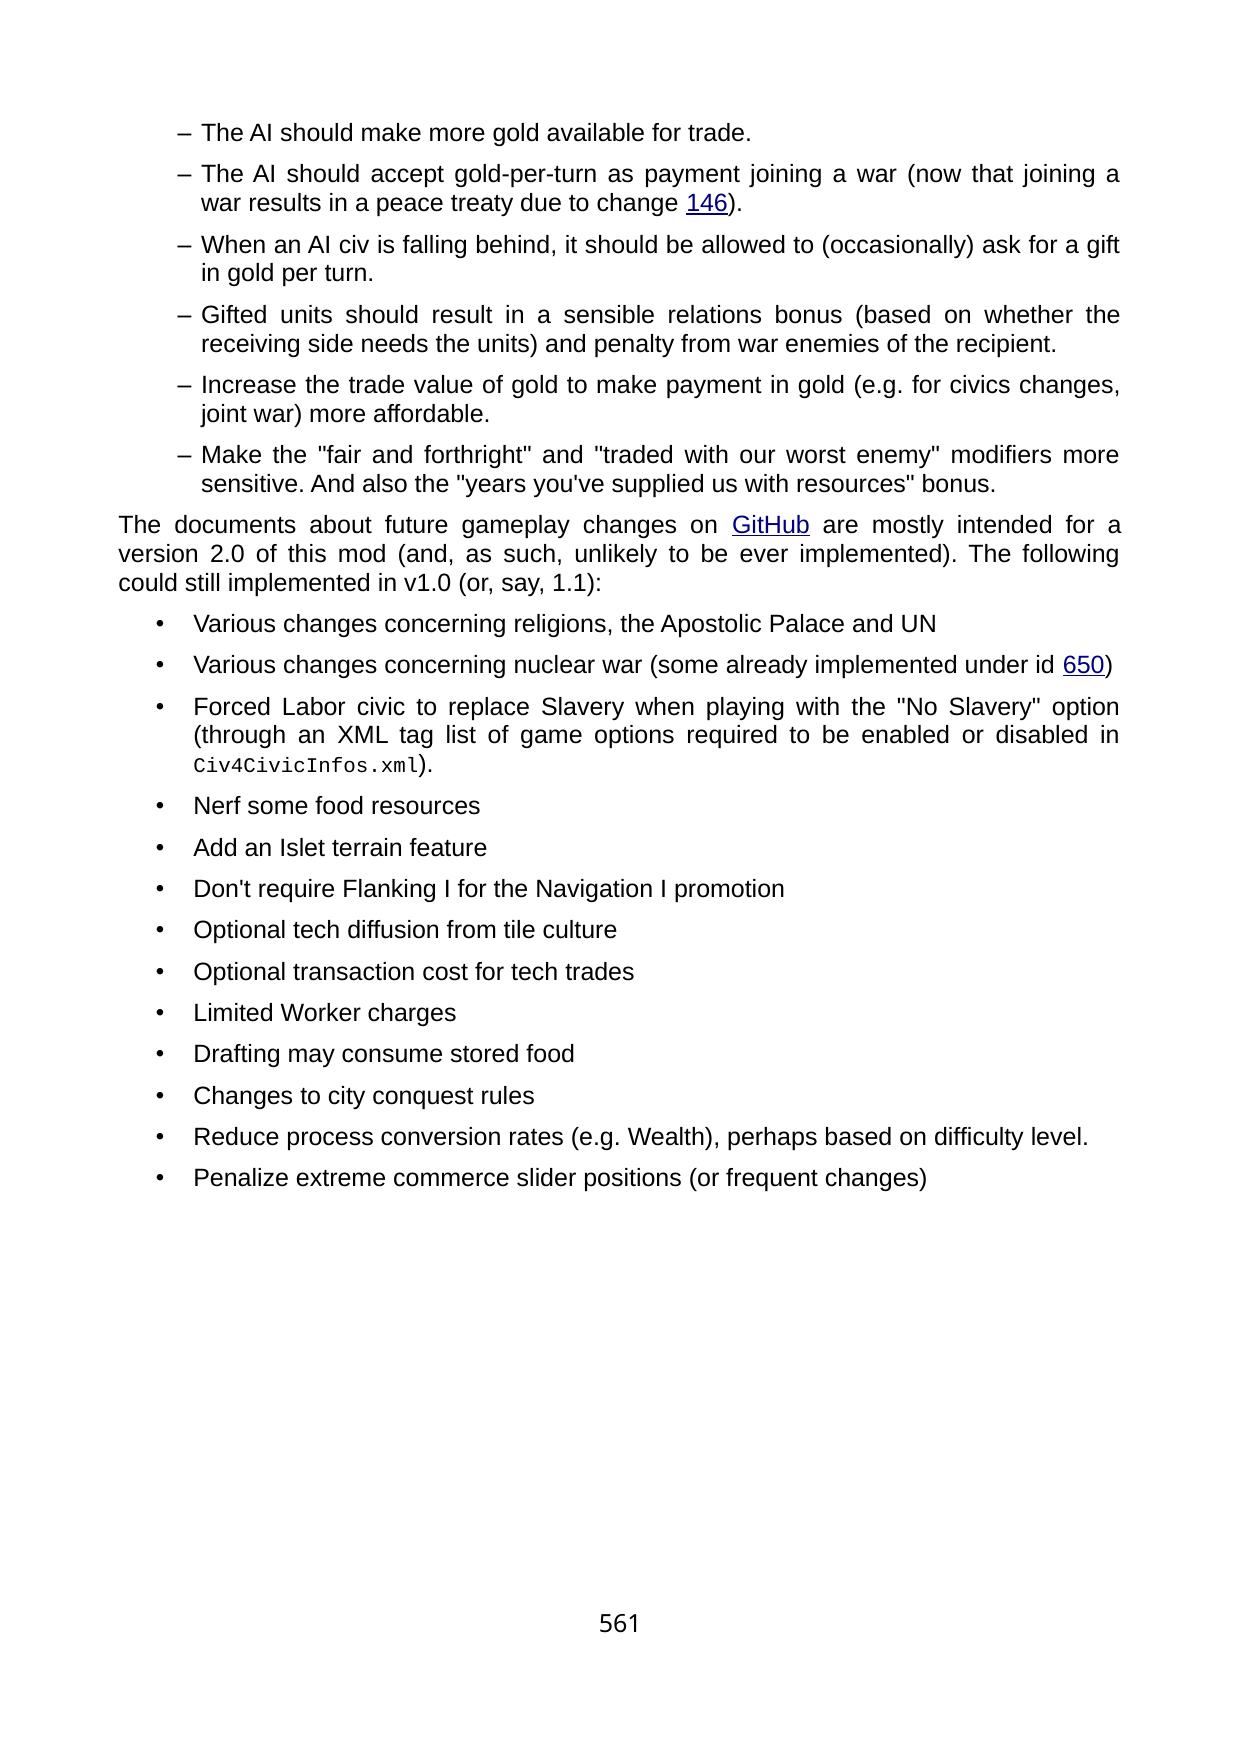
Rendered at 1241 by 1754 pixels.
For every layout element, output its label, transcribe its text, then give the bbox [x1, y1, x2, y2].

list Reduce process conversion rates (e.g. Wealth), perhaps based on difficulty level. [156, 1122, 1122, 1151]
list The AI should make more gold available for trade. [177, 118, 1122, 147]
list When an AI civ is falling behind, it should be allowed to (occasionally) ask for a gift in gold per turn. [177, 229, 1122, 287]
list Increase the trade value of gold to make payment in gold (e.g. for civics changes, joint war) more affordable. [177, 370, 1122, 427]
list Nerf some food resources [156, 791, 1122, 820]
list Penalize extreme commerce slider positions (or frequent changes) [156, 1163, 1122, 1192]
list Gifted units should result in a sensible relations bonus (based on whether the receiving side needs the units) and penalty from war enemies of the recipient. [177, 300, 1122, 357]
list Make the "fair and forthright" and "traded with our worst enemy" modifiers more sensitive. And also the "years you've supplied us with resources" bonus. [177, 440, 1122, 497]
list Don't require Flanking I for the Navigation I promotion [156, 874, 1122, 903]
list Forced Labor civic to replace Slavery when playing with the "No Slavery" option (through an XML tag list of game options required to be enabled or disabled in Civ4CivicInfos.xml). [156, 691, 1122, 779]
list Various changes concerning nuclear war (some already implemented under id 650) [156, 650, 1122, 679]
list Optional tech diffusion from tile culture [156, 915, 1122, 944]
list Add an Islet terrain feature [156, 833, 1122, 861]
list Changes to city conquest rules [156, 1081, 1122, 1109]
list Drafting may consume stored food [156, 1039, 1122, 1068]
list The AI should accept gold-per-turn as payment joining a war (now that joining a war results in a peace treaty due to change 146). [177, 159, 1122, 217]
list Optional transaction cost for tech trades [156, 957, 1122, 986]
list Limited Worker charges [156, 998, 1122, 1027]
text The documents about future gameplay changes on GitHub are mostly intended for a version 2.0 of this mod (and, as such, unlikely to be ever implemented). The following could still implemented in v1.0 (or, say, 1.1): [118, 510, 1122, 596]
list Various changes concerning religions, the Apostolic Palace and UN [156, 609, 1122, 638]
